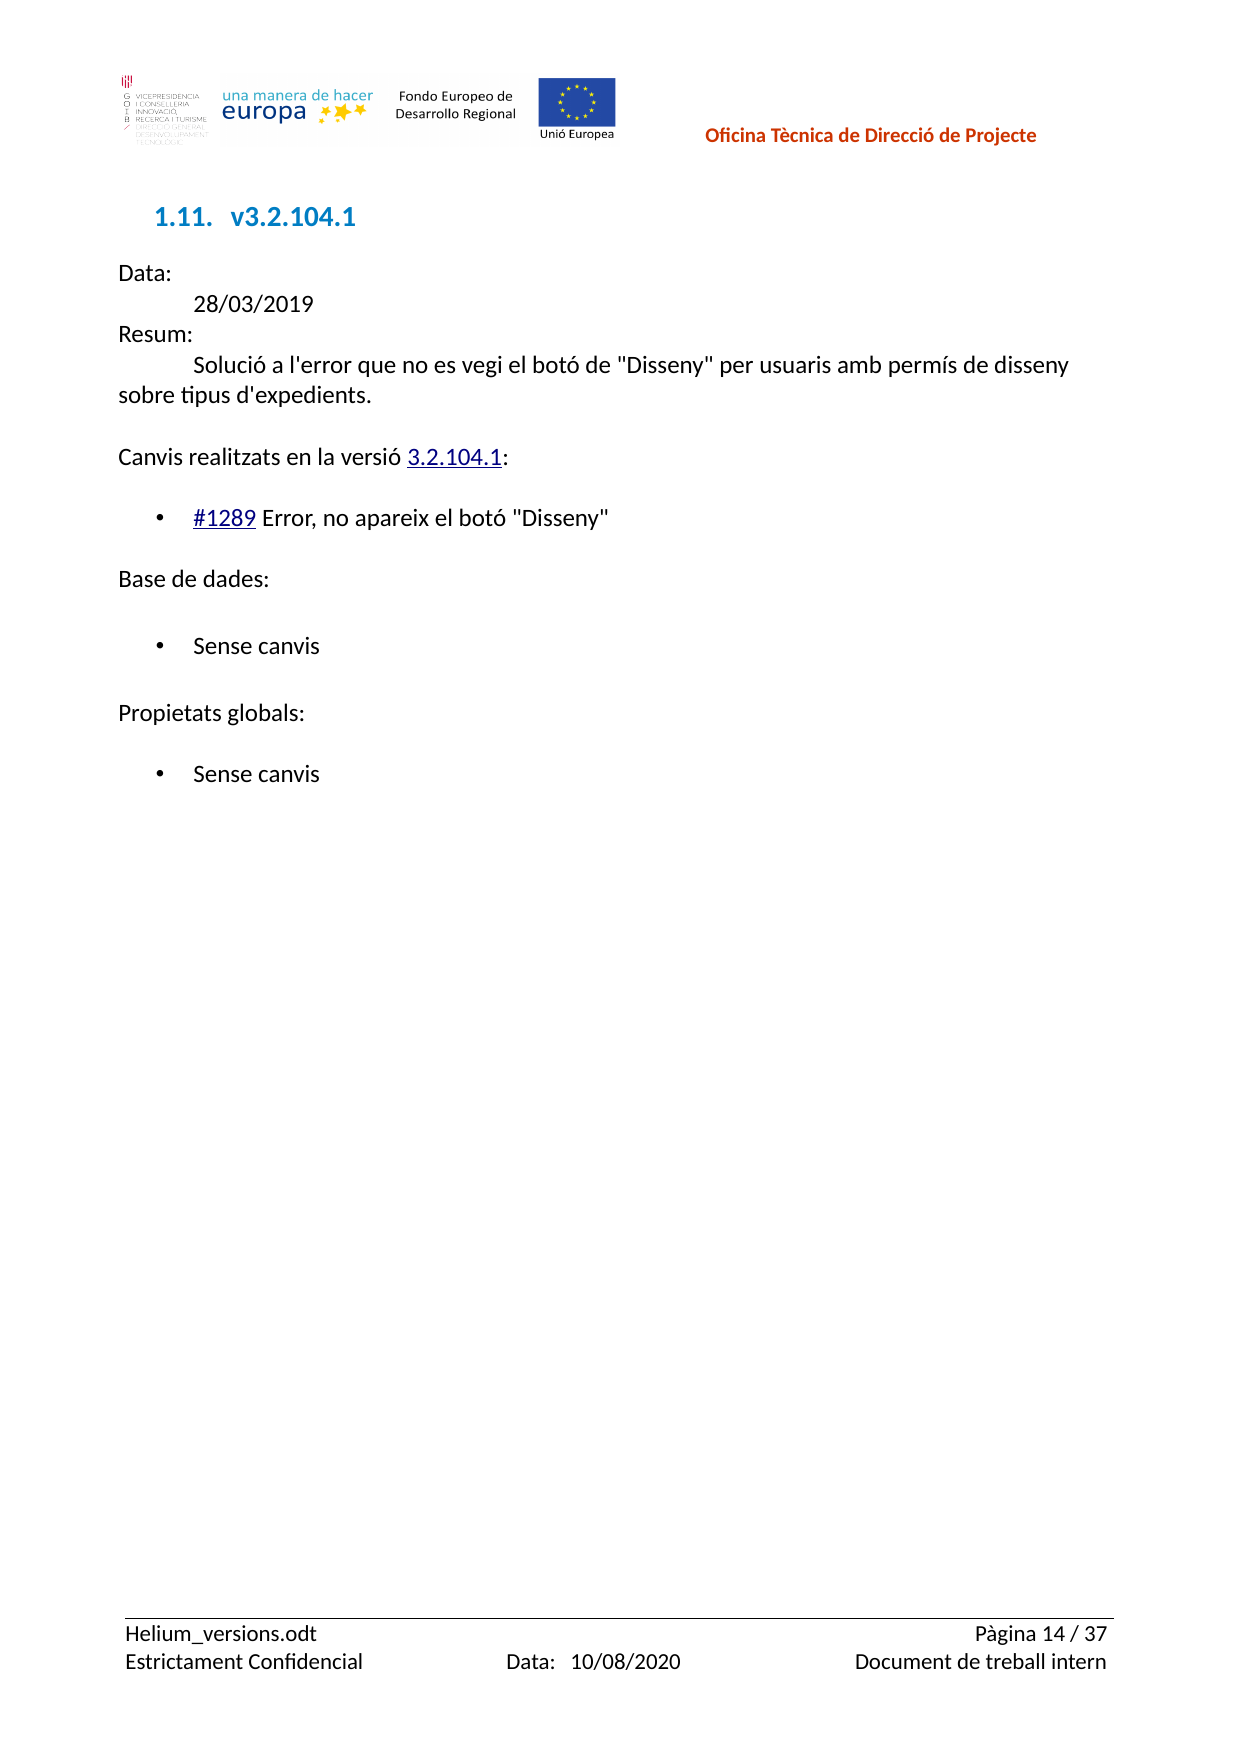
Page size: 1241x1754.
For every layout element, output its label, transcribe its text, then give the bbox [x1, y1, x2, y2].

picture [118, 73, 213, 147]
text Canvis realitzats en la versió 3.2.104.1: [118, 441, 1122, 471]
list Sense canvis [156, 630, 1122, 660]
text Resum: [118, 319, 1122, 349]
text 28/03/2019 [118, 288, 1122, 319]
list Sense canvis [156, 758, 1122, 788]
text Base de dades: [118, 563, 1122, 593]
text Solució a l'error que no es vegi el botó de "Disseny" per usuaris amb permís de disseny sobre tipus d'expedients. [118, 349, 1122, 410]
list #1289 Error, no apareix el botó "Disseny" [156, 502, 1122, 532]
text Propietats globals: [118, 697, 1122, 727]
subtitle v3.2.104.1 [153, 198, 1122, 234]
text Data: [118, 258, 1122, 288]
picture [219, 73, 621, 147]
